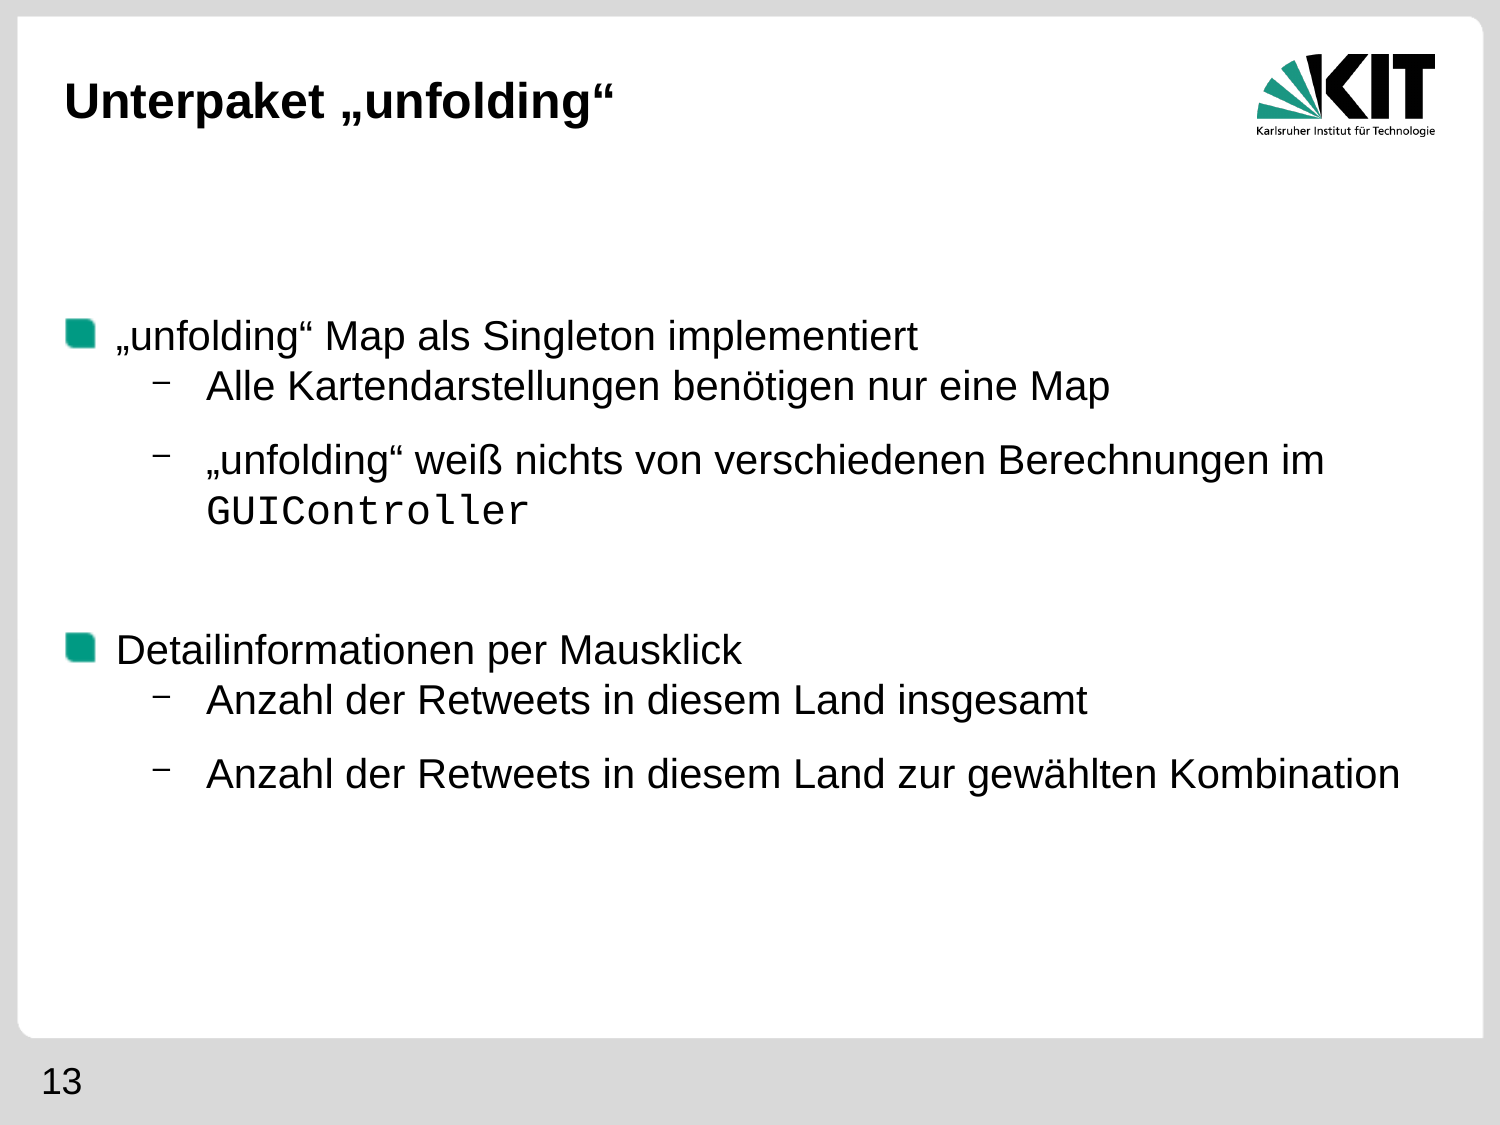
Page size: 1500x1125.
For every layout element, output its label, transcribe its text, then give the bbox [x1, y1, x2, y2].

list „unfolding“ Map als Singleton implementiert Alle Kartendarstellungen benötigen nur eine Map „unfolding“ weiß nichts von verschiedenen Berechnungen im GUIController Detailinformationen per Mausklick Anzahl der Retweets in diesem Land insgesamt Anzahl der Retweets in diesem Land zur gewählten Kombination [64, 308, 1436, 1112]
picture [0, 0, 1500, 1125]
title Unterpaket „unfolding“ [64, 54, 1198, 147]
